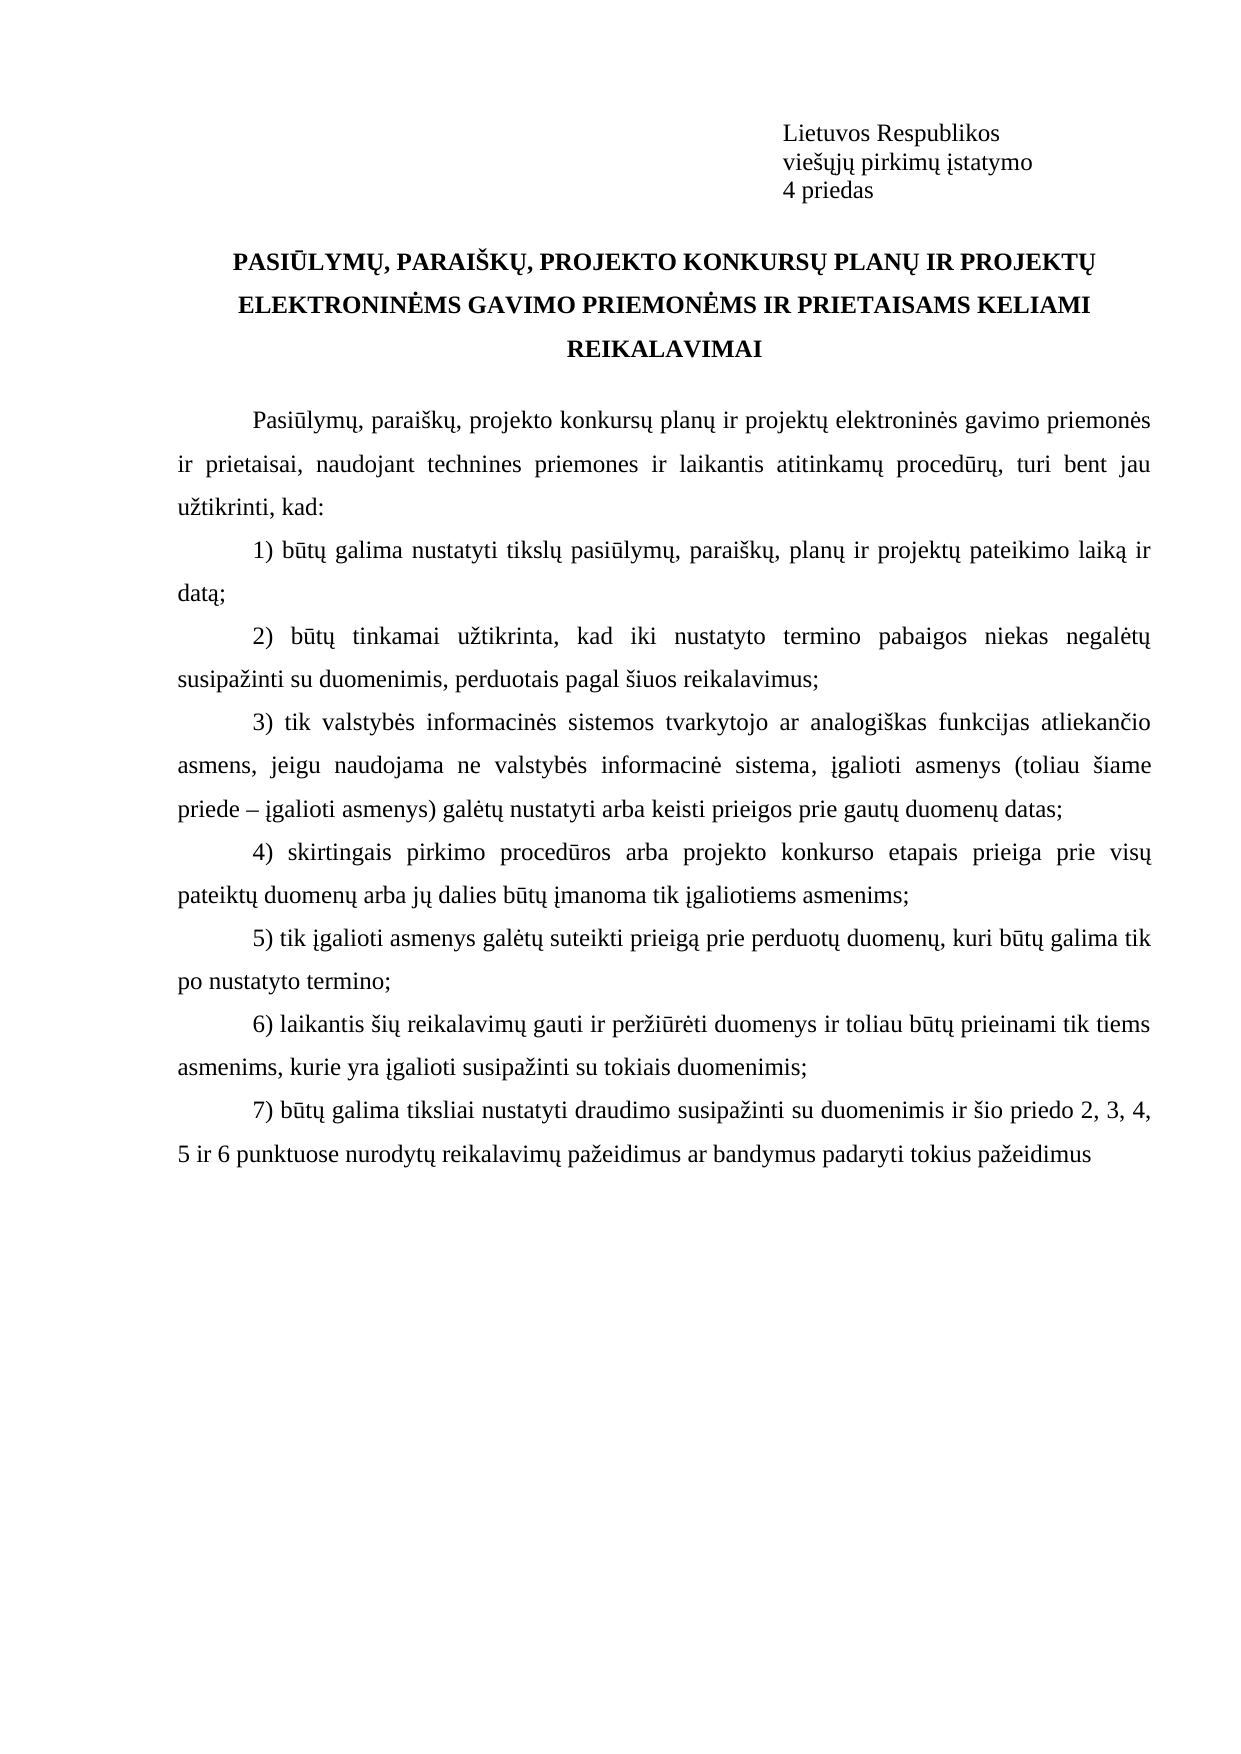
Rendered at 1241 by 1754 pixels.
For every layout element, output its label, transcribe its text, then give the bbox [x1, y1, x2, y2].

text 2) būtų tinkamai užtikrinta, kad iki nustatyto termino pabaigos niekas negalėtų susipažinti su duomenimis, perduotais pagal šiuos reikalavimus; [177, 621, 1152, 693]
text viešųjų pirkimų įstatymo [783, 147, 1152, 176]
text 7) būtų galima tiksliai nustatyti draudimo susipažinti su duomenimis ir šio priedo 2, 3, 4, 5 ir 6 punktuose nurodytų reikalavimų pažeidimus ar bandymus padaryti tokius pažeidimus [177, 1096, 1152, 1167]
text 4) skirtingais pirkimo procedūros arba projekto konkurso etapais prieiga prie visų pateiktų duomenų arba jų dalies būtų įmanoma tik įgaliotiems asmenims; [177, 837, 1152, 909]
text Pasiūlymų, paraiškų, projekto konkursų planų ir projektų elektroninės gavimo priemonės ir prietaisai, naudojant technines priemones ir laikantis atitinkamų procedūrų, turi bent jau užtikrinti, kad: [177, 406, 1152, 521]
text 1) būtų galima nustatyti tikslų pasiūlymų, paraiškų, planų ir projektų pateikimo laiką ir datą; [177, 535, 1152, 607]
text 5) tik įgalioti asmenys galėtų suteikti prieigą prie perduotų duomenų, kuri būtų galima tik po nustatyto termino; [177, 923, 1152, 995]
text 3) tik valstybės informacinės sistemos tvarkytojo ar analogiškas funkcijas atliekančio asmens, jeigu naudojama ne valstybės informacinė sistema, įgalioti asmenys (toliau šiame priede – įgalioti asmenys) galėtų nustatyti arba keisti prieigos prie gautų duomenų datas; [177, 707, 1152, 822]
text 6) laikantis šių reikalavimų gauti ir peržiūrėti duomenys ir toliau būtų prieinami tik tiems asmenims, kurie yra įgalioti susipažinti su tokiais duomenimis; [177, 1009, 1152, 1081]
text Lietuvos Respublikos [783, 118, 1152, 147]
text PASIŪLYMŲ, PARAIŠKŲ, PROJEKTO KONKURSŲ PLANŲ IR PROJEKTŲ ELEKTRONINĖMS GAVIMO PRIEMONĖMS IR PRIETAISAMS KELIAMI REIKALAVIMAI [177, 247, 1152, 362]
text 4 priedas [783, 176, 1152, 204]
